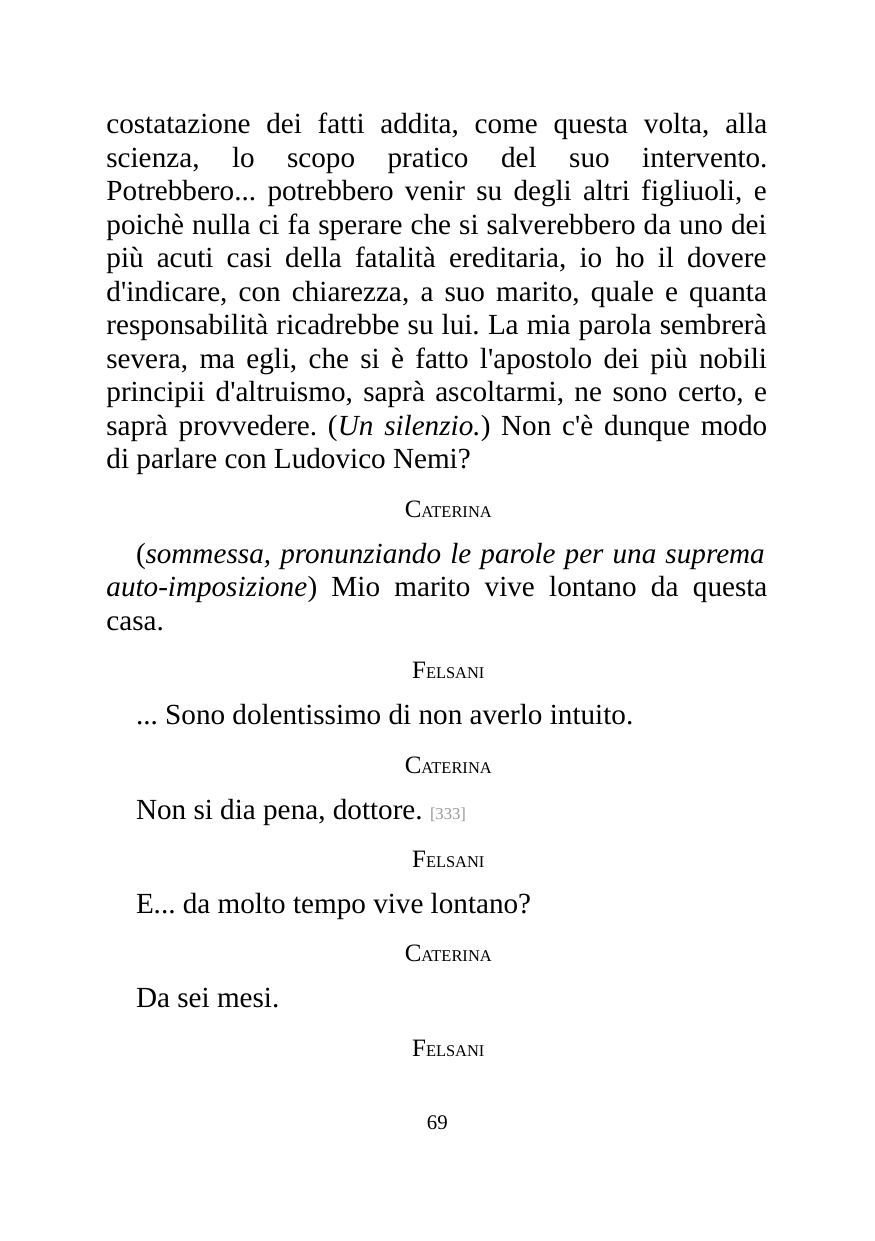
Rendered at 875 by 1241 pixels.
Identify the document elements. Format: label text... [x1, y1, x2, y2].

text Felsani [106, 651, 768, 685]
text Caterina [106, 490, 768, 523]
text ... Sono dolentissimo di non averlo intuito. [106, 697, 768, 731]
text Non si dia pena, dottore. [333] [106, 792, 768, 825]
text (sommessa, pronunziando le parole per una suprema auto-imposizione) Mio marito vive lontano da questa casa. [106, 536, 768, 637]
text Felsani [106, 1029, 768, 1062]
text Caterina [106, 746, 768, 779]
text Felsani [106, 840, 768, 874]
text costatazione dei fatti addita, come questa volta, alla scienza, lo scopo pratico del suo intervento. Potrebbero... potrebbero venir su degli altri figliuoli, e poichè nulla ci fa sperare che si salverebbero da uno dei più acuti casi della fatalità ereditaria, io ho il dovere d'indicare, con chiarezza, a suo marito, quale e quanta responsabilità ricadrebbe su lui. La mia parola sembrerà severa, ma egli, che si è fatto l'apostolo dei più nobili principii d'altruismo, saprà ascoltarmi, ne sono certo, e saprà provvedere. (Un silenzio.) Non c'è dunque modo di parlare con Ludovico Nemi? [106, 106, 768, 475]
text Da sei mesi. [106, 981, 768, 1014]
text E... da molto tempo vive lontano? [106, 886, 768, 920]
text Caterina [106, 934, 768, 968]
